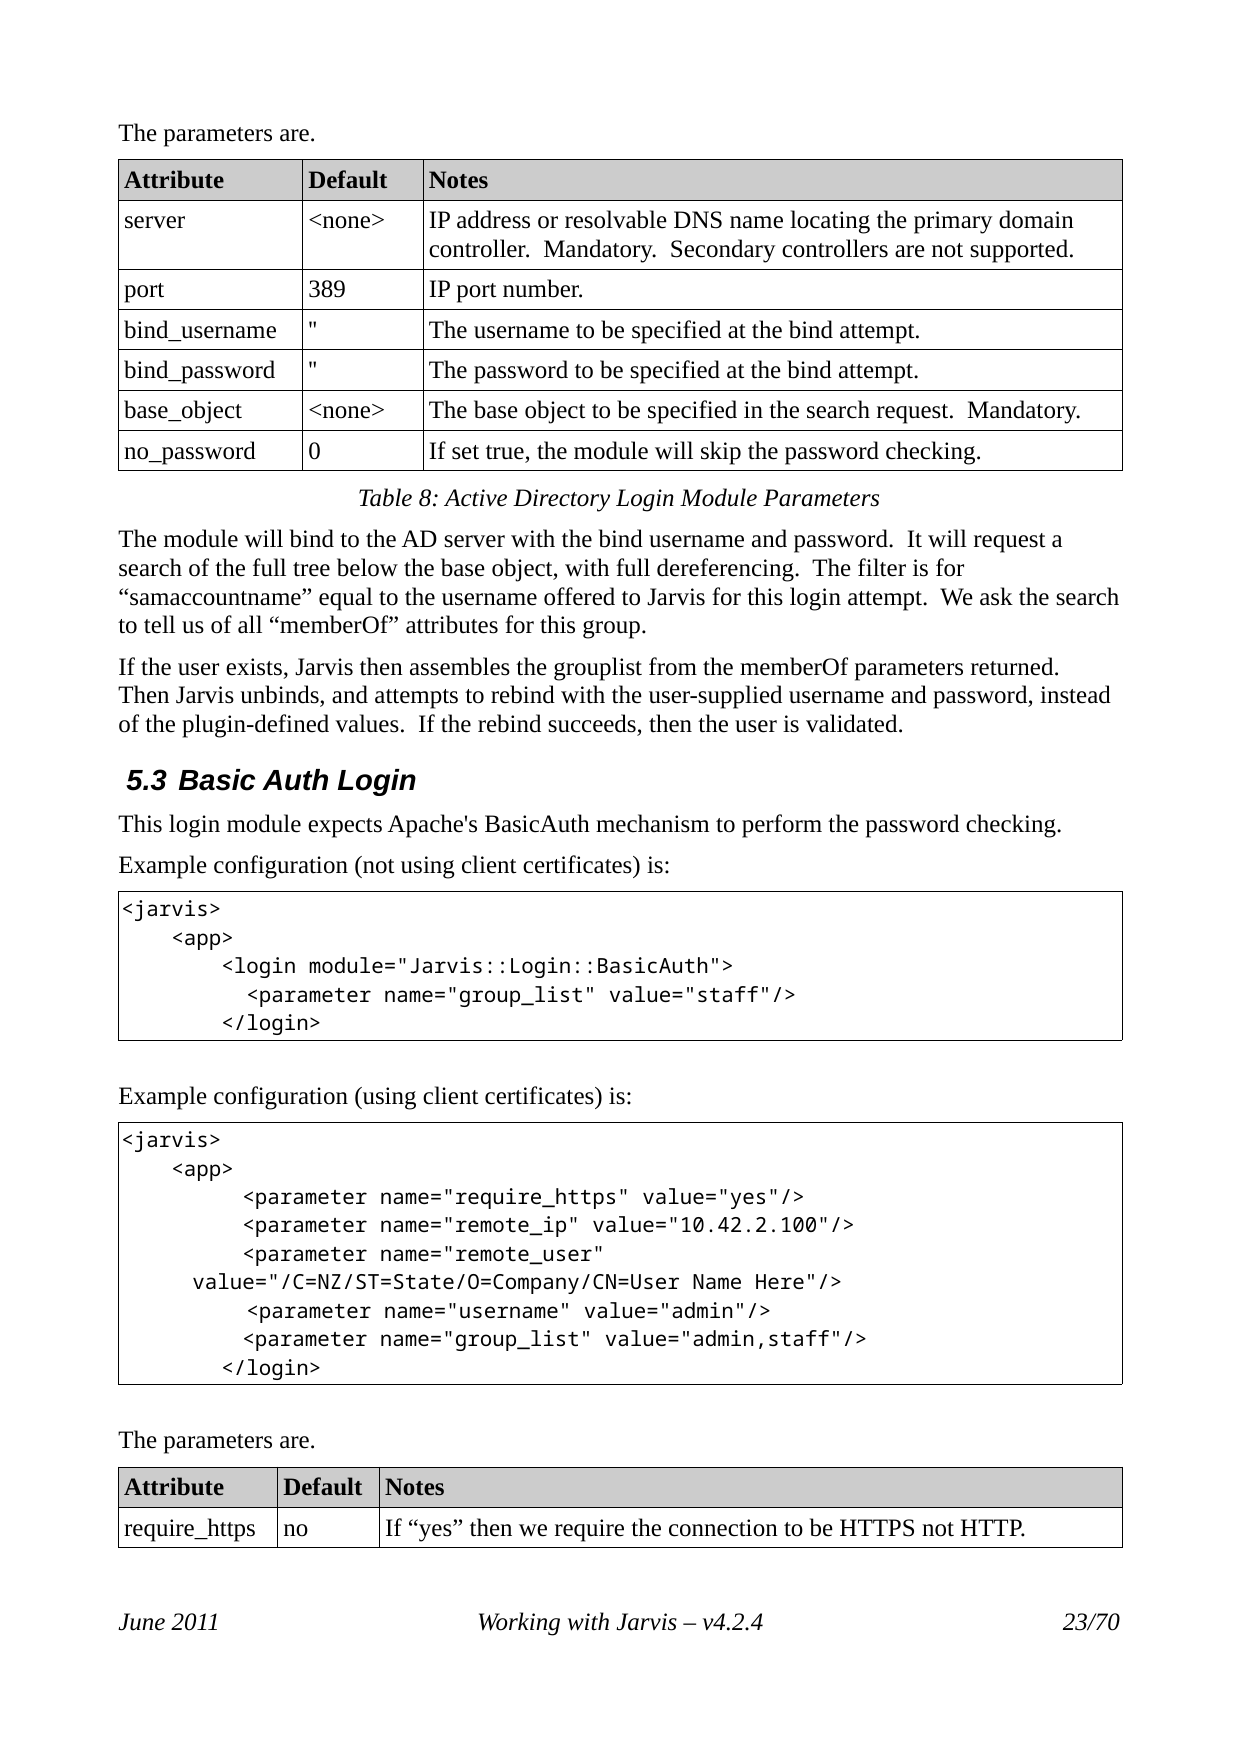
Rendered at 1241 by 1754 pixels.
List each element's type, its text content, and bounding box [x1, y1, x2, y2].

text <app> [119, 920, 1122, 948]
text <jarvis> [119, 1123, 1122, 1151]
table_cell The base object to be specified in the search request. Mandatory. [424, 391, 1122, 430]
text </login> [119, 1350, 1122, 1384]
table_cell IP address or resolvable DNS name locating the primary domain controller. Mandatory. Secondary controllers are not supported. [424, 201, 1122, 269]
text The parameters are. [118, 1425, 1122, 1454]
text <parameter name="remote_user" [119, 1236, 1122, 1264]
text <parameter name="require_https" value="yes"/> [119, 1179, 1122, 1207]
table_cell If set true, the module will skip the password checking. [424, 431, 1122, 470]
text <jarvis> [119, 892, 1122, 920]
table_header Default [278, 1468, 379, 1507]
subtitle Basic Auth Login [118, 763, 1122, 796]
table_cell <none> [303, 201, 423, 269]
table_cell If “yes” then we require the connection to be HTTPS not HTTP. [380, 1508, 1122, 1547]
text <login module="Jarvis::Login::BasicAuth"> [119, 948, 1122, 977]
table_cell 0 [303, 431, 423, 470]
text </login> [119, 1005, 1122, 1040]
table_cell server [119, 201, 302, 269]
text The parameters are. [118, 118, 1122, 147]
text <parameter name="group_list" value="admin,staff"/> [119, 1321, 1122, 1350]
table_cell <none> [303, 391, 423, 430]
text The module will bind to the AD server with the bind username and password. It will request a search of the full tree below the base object, with full dereferencing. The filter is for “samaccountname” equal to the username offered to Jarvis for this login attempt. We ask the search to tell us of all “memberOf” attributes for this group. [118, 524, 1122, 639]
table_header Notes [424, 160, 1122, 200]
table_cell bind_password [119, 350, 302, 390]
table_cell require_https [119, 1508, 277, 1547]
table_cell 389 [303, 270, 423, 309]
table_header Attribute [119, 160, 302, 200]
text Example configuration (using client certificates) is: [118, 1081, 1122, 1110]
table_header Notes [380, 1468, 1122, 1507]
table_cell no_password [119, 431, 302, 470]
table_cell The password to be specified at the bind attempt. [424, 350, 1122, 390]
text <parameter name="group_list" value="staff"/> [119, 977, 1122, 1005]
text <app> [119, 1151, 1122, 1179]
text Table 8: Active Directory Login Module Parameters [118, 483, 1122, 512]
table_cell base_object [119, 391, 302, 430]
table_cell IP port number. [424, 270, 1122, 309]
text <parameter name="remote_ip" value="10.42.2.100"/> [119, 1207, 1122, 1236]
table_cell '' [303, 310, 423, 349]
text If the user exists, Jarvis then assembles the grouplist from the memberOf parameters returned. Then Jarvis unbinds, and attempts to rebind with the user-supplied username and password, instead of the plugin-defined values. If the rebind succeeds, then the user is validated. [118, 652, 1122, 738]
table_cell port [119, 270, 302, 309]
text <parameter name="username" value="admin"/> [119, 1293, 1122, 1321]
table_cell The username to be specified at the bind attempt. [424, 310, 1122, 349]
text Example configuration (not using client certificates) is: [118, 850, 1122, 879]
table_header Attribute [119, 1468, 277, 1507]
text value="/C=NZ/ST=State/O=Company/CN=User Name Here"/> [119, 1264, 1122, 1293]
table_header Default [303, 160, 423, 200]
table_cell bind_username [119, 310, 302, 349]
text This login module expects Apache's BasicAuth mechanism to perform the password checking. [118, 809, 1122, 838]
table_cell '' [303, 350, 423, 390]
table_cell no [278, 1508, 379, 1547]
